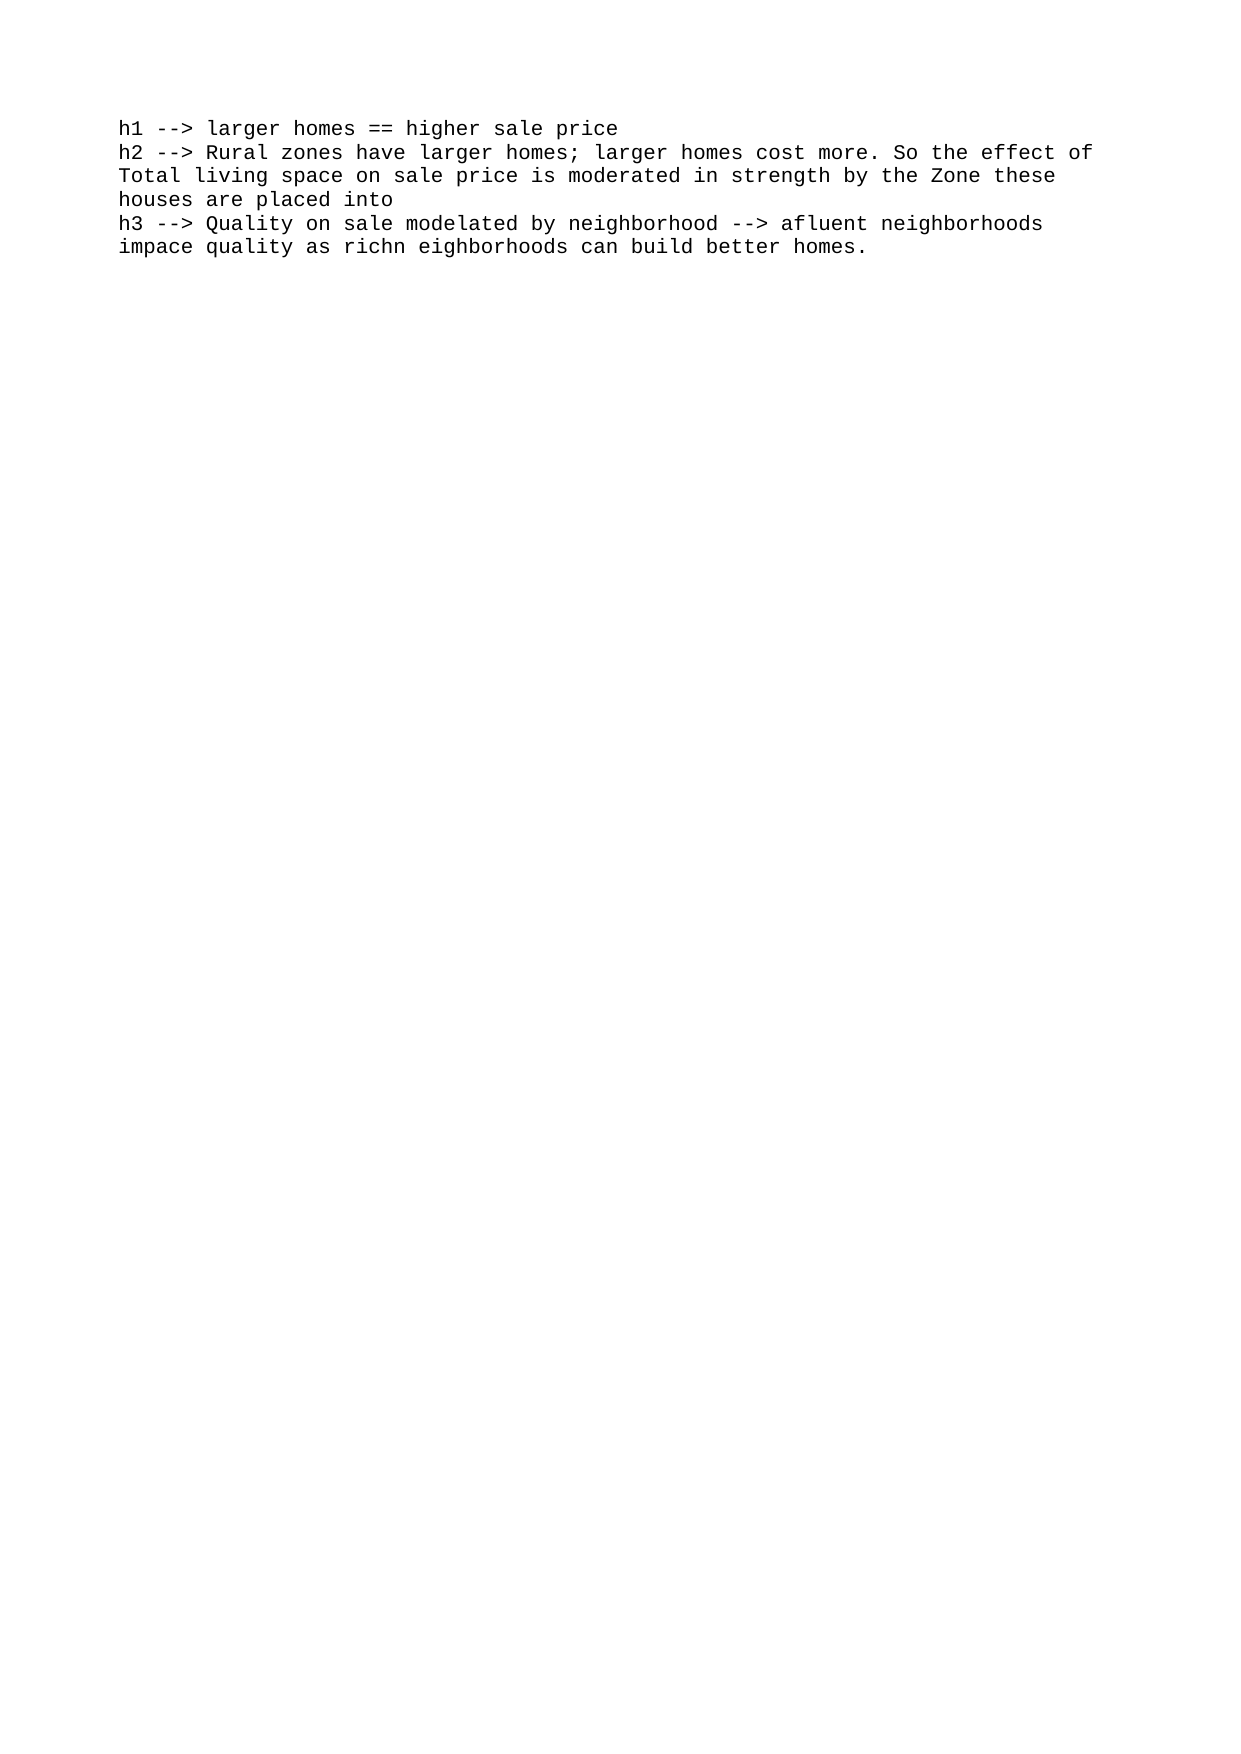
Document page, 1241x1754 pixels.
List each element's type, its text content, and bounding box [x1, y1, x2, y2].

text h1 --> larger homes == higher sale price [118, 118, 1122, 142]
text h2 --> Rural zones have larger homes; larger homes cost more. So the effect of Total living space on sale price is moderated in strength by the Zone these houses are placed into [118, 142, 1122, 213]
text h3 --> Quality on sale modelated by neighborhood --> afluent neighborhoods impace quality as richn eighborhoods can build better homes. [118, 213, 1122, 260]
